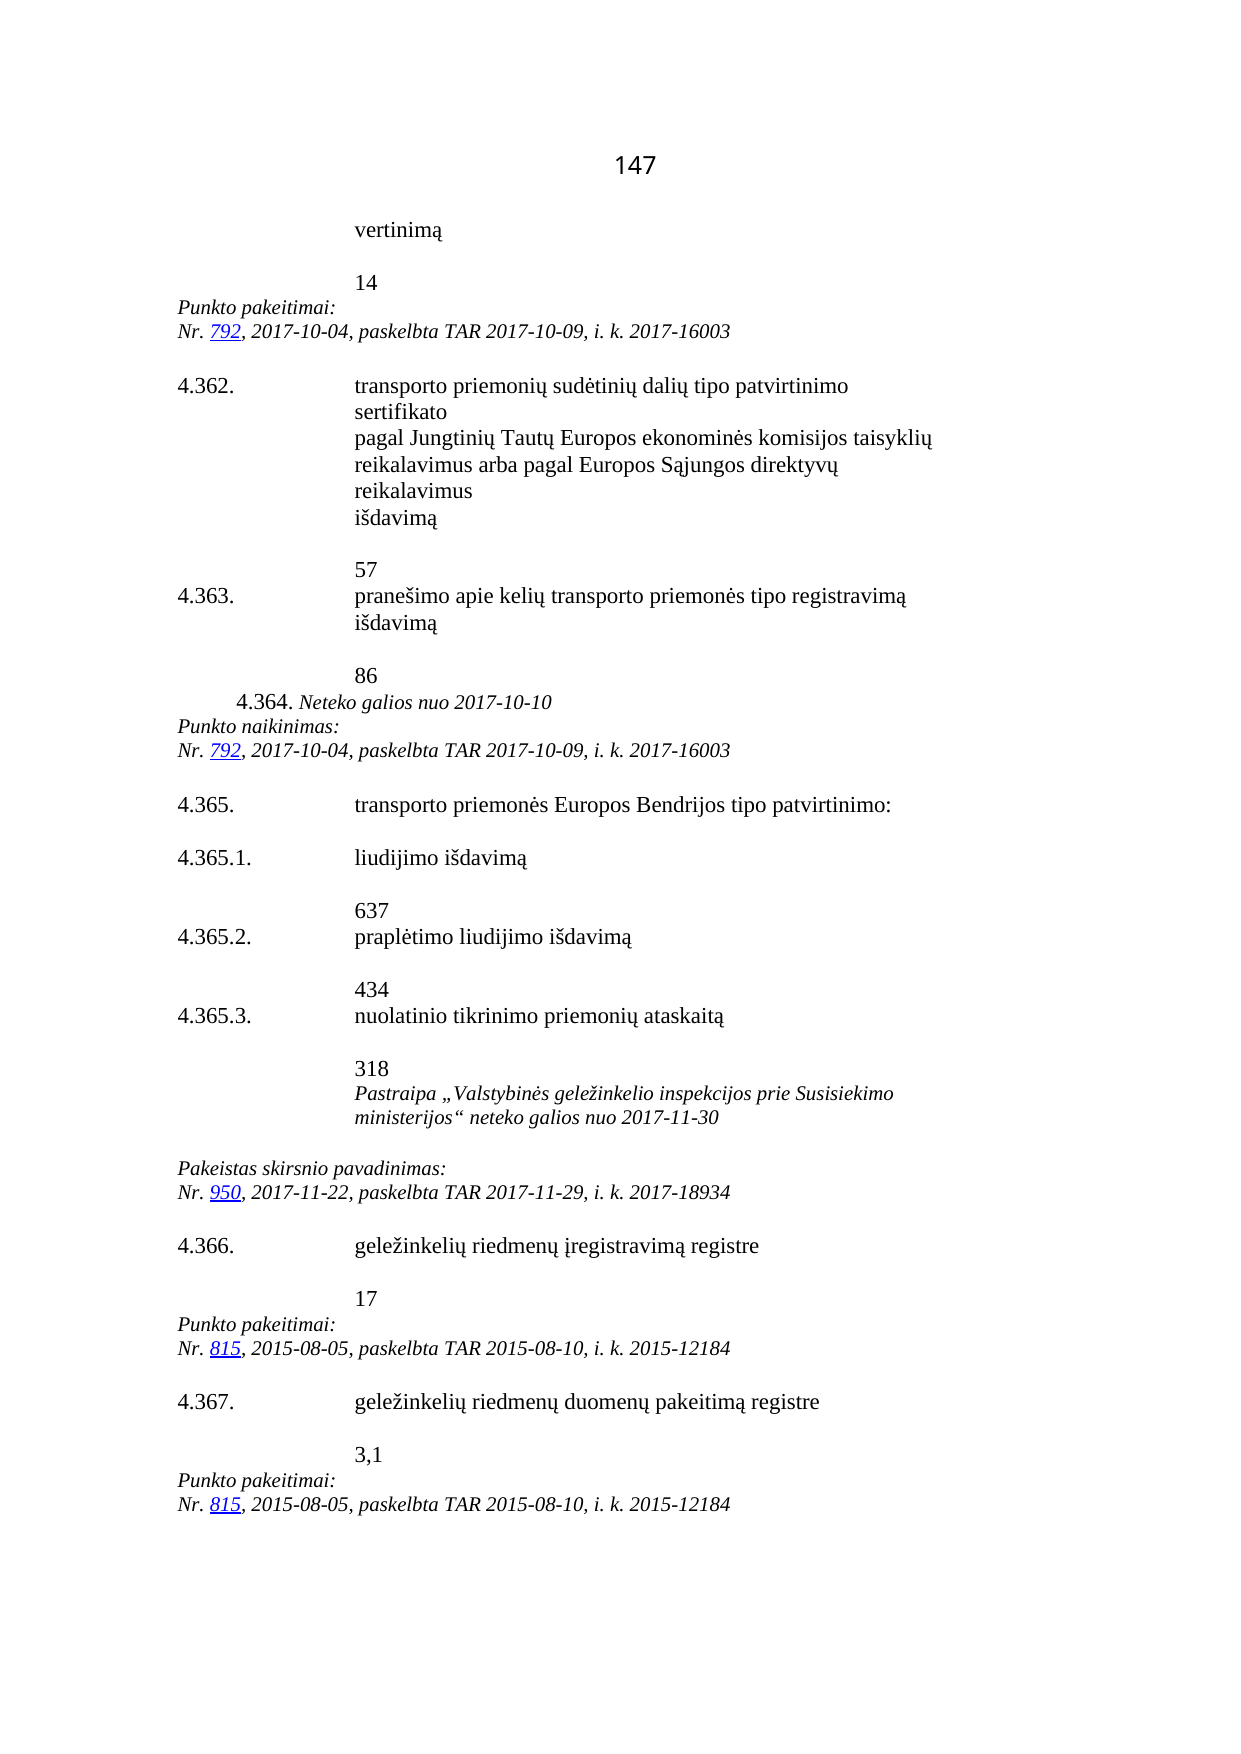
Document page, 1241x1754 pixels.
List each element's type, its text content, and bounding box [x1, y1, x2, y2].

text Nr. 815, 2015-08-05, paskelbta TAR 2015-08-10, i. k. 2015-12184 [177, 1336, 1093, 1360]
text 4.365.2. praplėtimo liudijimo išdavimą 434 [177, 923, 945, 1002]
text Nr. 815, 2015-08-05, paskelbta TAR 2015-08-10, i. k. 2015-12184 [177, 1492, 1093, 1516]
text 4.367. geležinkelių riedmenų duomenų pakeitimą registre 3,1 [177, 1388, 945, 1467]
text pagal Jungtinių Tautų Europos ekonominės komisijos taisyklių [354, 424, 945, 451]
text išdavimą 86 [354, 609, 945, 688]
text Punkto naikinimas: [177, 714, 1093, 738]
text Pastraipa „Valstybinės geležinkelio inspekcijos prie Susisiekimo ministerijos“ neteko galios nuo 2017-11-30 [354, 1081, 945, 1156]
text 4.366. geležinkelių riedmenų įregistravimą registre 17 [177, 1232, 945, 1312]
text 4.363. pranešimo apie kelių transporto priemonės tipo registravimą [177, 583, 945, 609]
text išdavimą 57 [354, 503, 945, 583]
text Nr. 792, 2017-10-04, paskelbta TAR 2017-10-09, i. k. 2017-16003 [177, 738, 1093, 762]
text Punkto pakeitimai: [177, 1312, 1093, 1336]
text vertinimą 14 [354, 216, 945, 295]
text reikalavimus arba pagal Europos Sąjungos direktyvų reikalavimus [354, 451, 945, 503]
text Nr. 792, 2017-10-04, paskelbta TAR 2017-10-09, i. k. 2017-16003 [177, 319, 1093, 343]
text 4.365. transporto priemonės Europos Bendrijos tipo patvirtinimo: [177, 791, 945, 844]
text 4.365.3. nuolatinio tikrinimo priemonių ataskaitą 318 [177, 1002, 945, 1081]
text 4.364. Neteko galios nuo 2017-10-10 [177, 688, 1093, 714]
text 4.365.1. liudijimo išdavimą 637 [177, 844, 945, 923]
text Punkto pakeitimai: [177, 1467, 1093, 1492]
text Pakeistas skirsnio pavadinimas: [177, 1156, 1093, 1180]
text Nr. 950, 2017-11-22, paskelbta TAR 2017-11-29, i. k. 2017-18934 [177, 1180, 1093, 1204]
text 4.362. transporto priemonių sudėtinių dalių tipo patvirtinimo sertifikato [177, 372, 945, 424]
text Punkto pakeitimai: [177, 295, 1093, 319]
